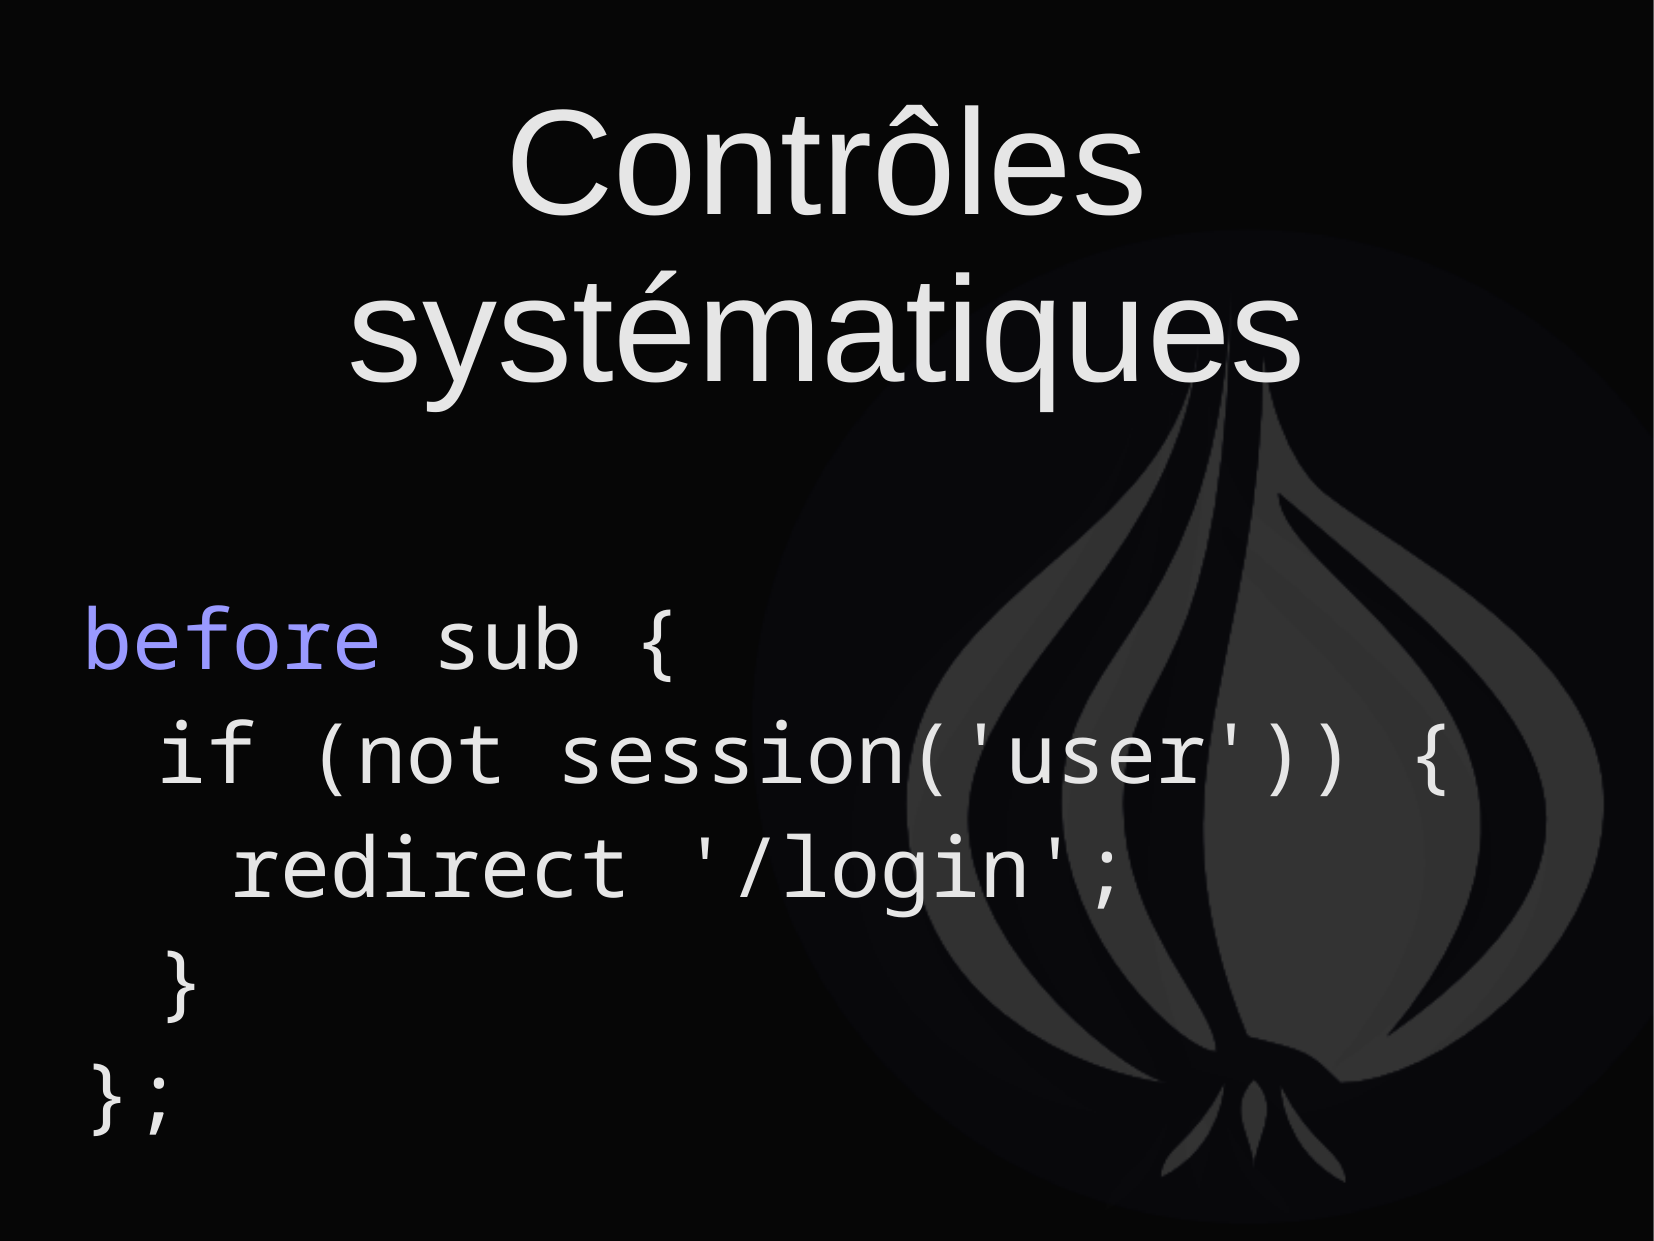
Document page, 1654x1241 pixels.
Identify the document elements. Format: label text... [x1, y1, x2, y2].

subtitle Contrôles systématiques before sub { if (not session('user')) { redirect '/login'; } }; [82, 93, 1571, 1134]
picture [0, 0, 1654, 1241]
